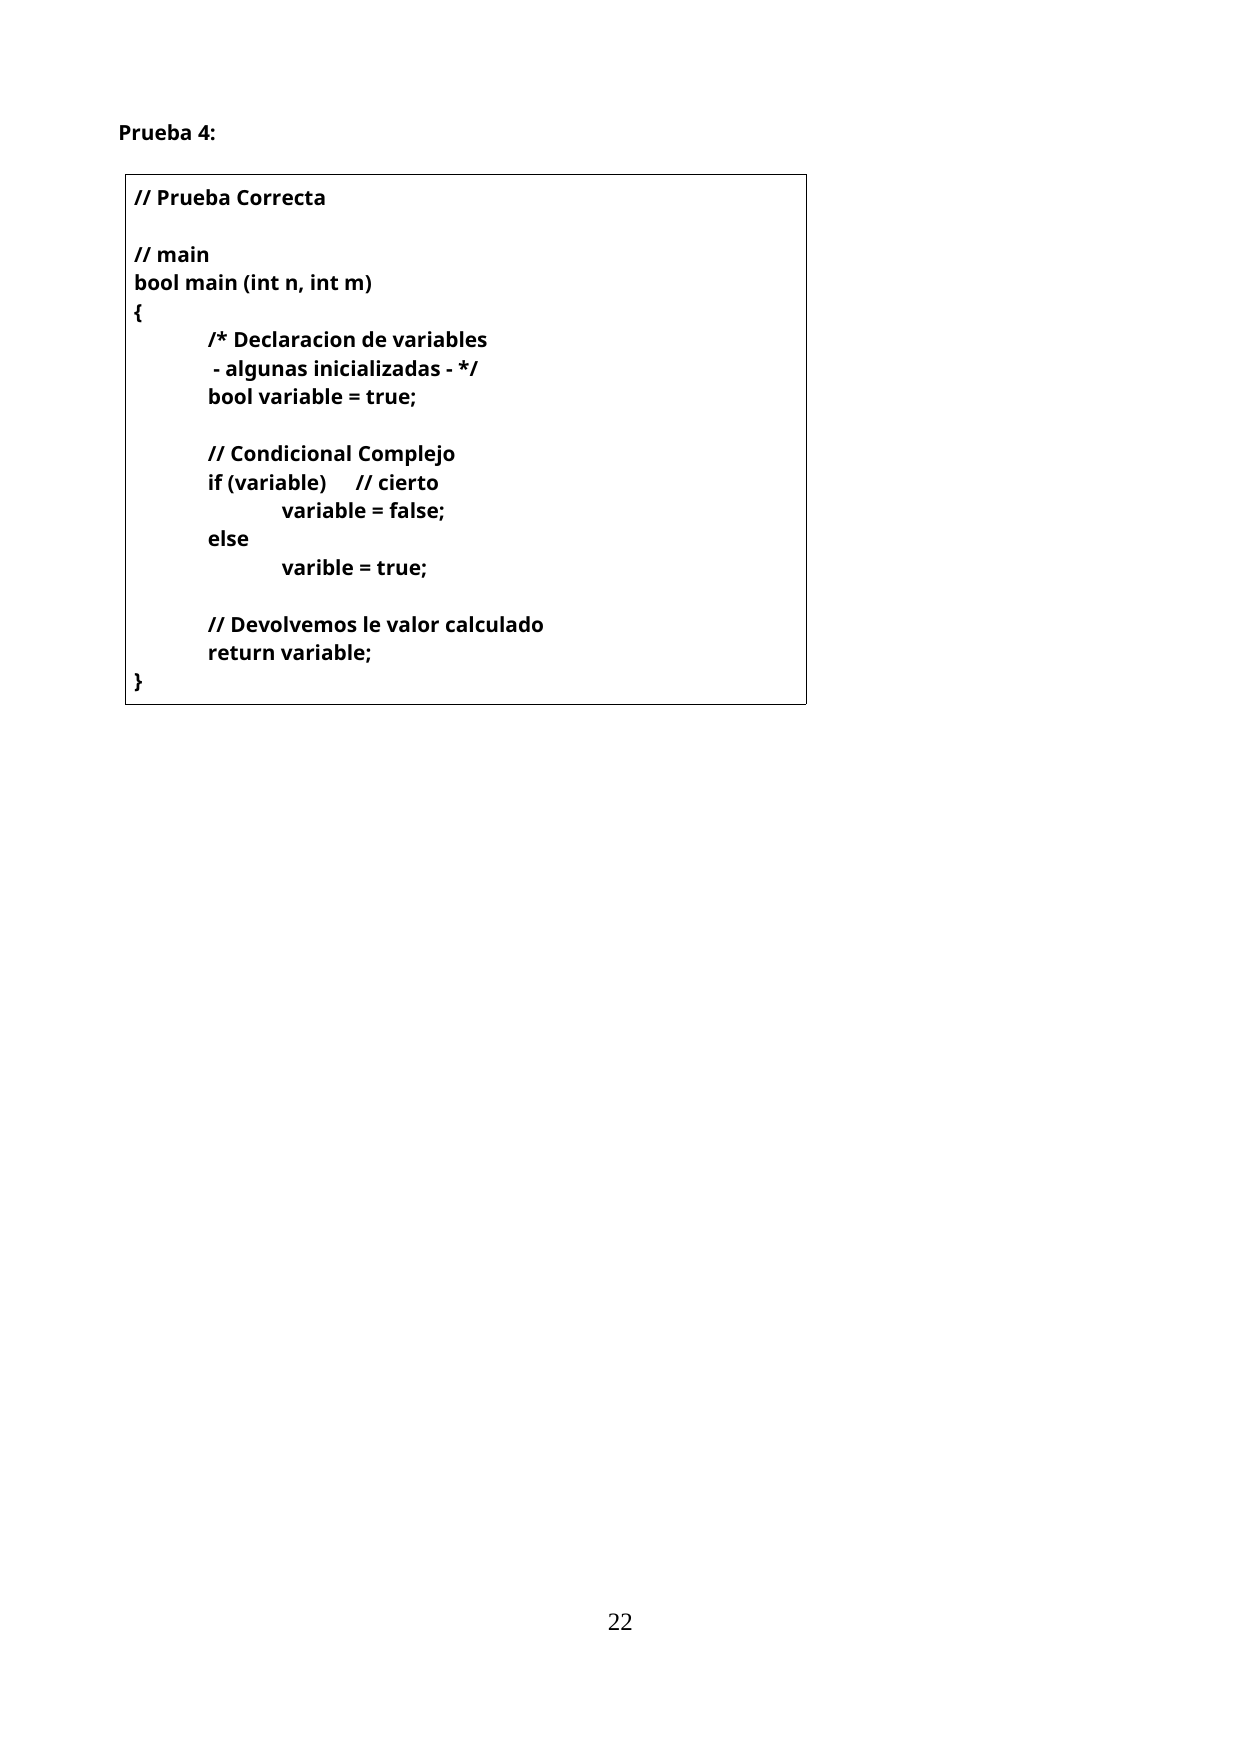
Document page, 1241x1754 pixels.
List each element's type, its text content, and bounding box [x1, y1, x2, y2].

text { [134, 297, 797, 325]
text // Condicional Complejo [134, 439, 797, 468]
text // Devolvemos le valor calculado [134, 610, 797, 638]
text variable = false; [134, 496, 797, 524]
text if (variable) // cierto [134, 468, 797, 496]
text Prueba 4: [118, 118, 1122, 147]
text // Prueba Correcta [134, 183, 797, 212]
text // main [134, 240, 797, 268]
text bool variable = true; [134, 382, 797, 411]
text } [134, 667, 797, 695]
text varible = true; [134, 553, 797, 581]
text - algunas inicializadas - */ [134, 354, 797, 382]
text /* Declaracion de variables [134, 325, 797, 354]
text return variable; [134, 638, 797, 667]
text bool main (int n, int m) [134, 268, 797, 297]
text else [134, 524, 797, 553]
